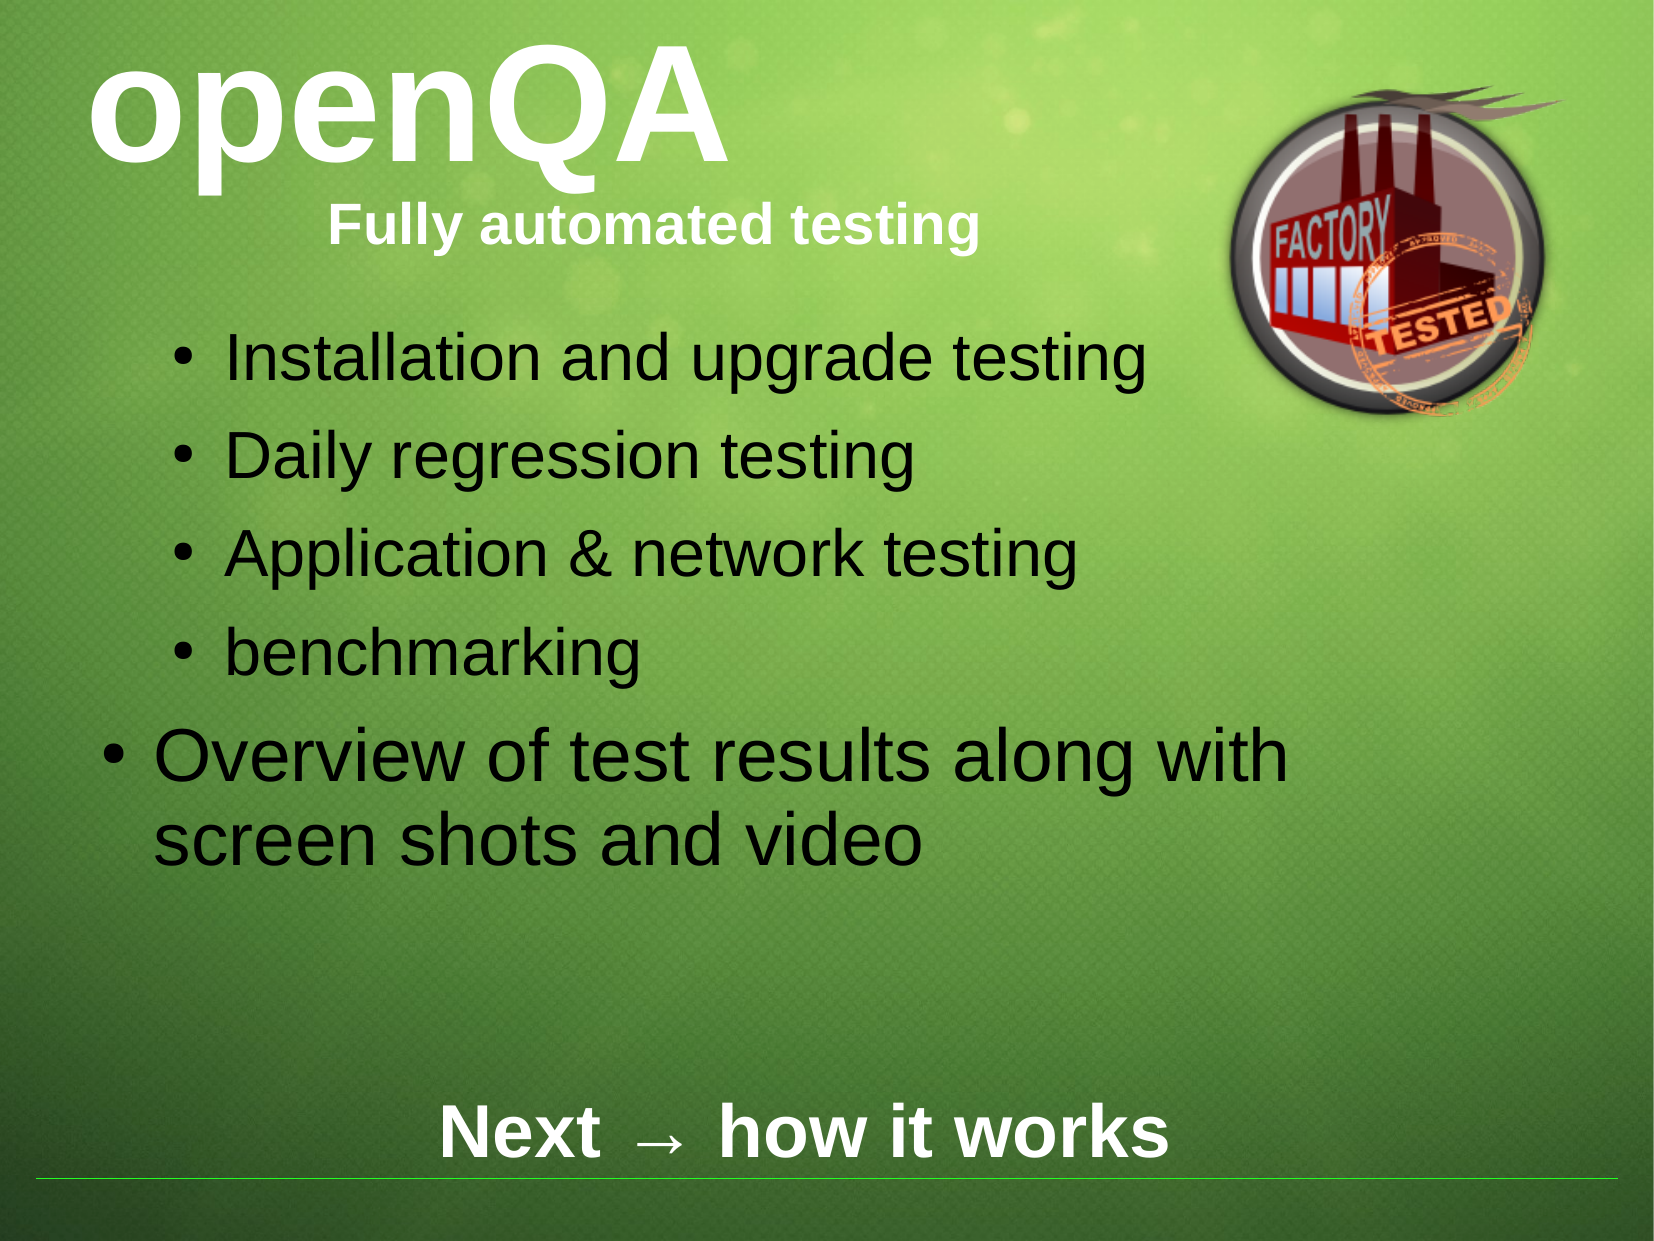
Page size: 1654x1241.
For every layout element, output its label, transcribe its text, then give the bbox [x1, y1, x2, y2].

title Fully automated testing [205, 167, 1106, 281]
list Installation and upgrade testing Daily regression testing Application & network testing benchmarking Overview of test results along with screen shots and video [82, 319, 1313, 1028]
title openQA [57, 0, 763, 208]
picture [0, 0, 1654, 1241]
title Next → how it works [61, 1028, 1550, 1236]
